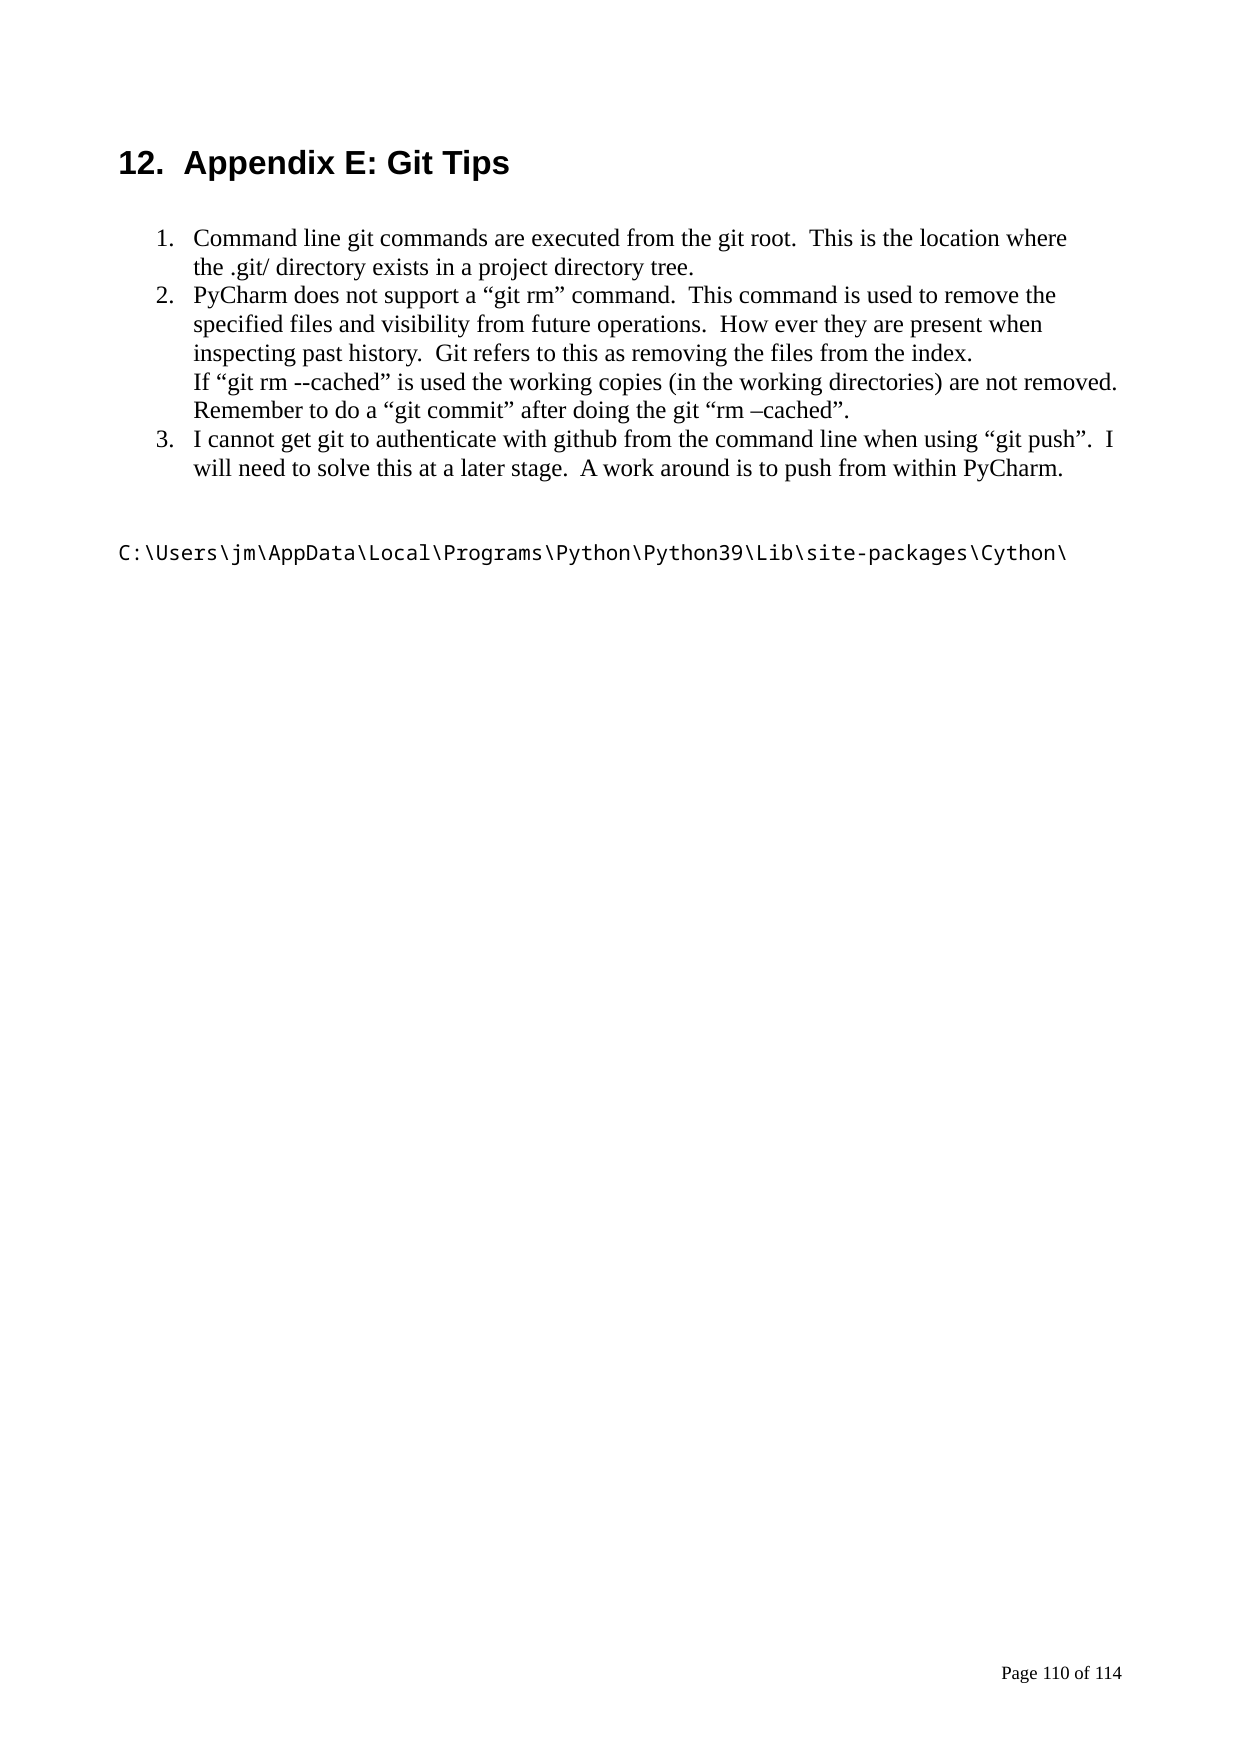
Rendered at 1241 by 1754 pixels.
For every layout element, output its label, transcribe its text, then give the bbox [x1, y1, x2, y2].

text C:\Users\jm\AppData\Local\Programs\Python\Python39\Lib\site-packages\Cython\ [118, 538, 1122, 567]
list I cannot get git to authenticate with github from the command line when using “git push”. I will need to solve this at a later stage. A work around is to push from within PyCharm. [156, 424, 1122, 482]
list Command line git commands are executed from the git root. This is the location where the .git/ directory exists in a project directory tree. [156, 223, 1122, 280]
list PyCharm does not support a “git rm” command. This command is used to remove the specified files and visibility from future operations. How ever they are present when inspecting past history. Git refers to this as removing the files from the index. If “git rm --cached” is used the working copies (in the working directories) are not removed. Remember to do a “git commit” after doing the git “rm –cached”. [156, 280, 1122, 424]
subtitle Appendix E: Git Tips [118, 143, 1122, 182]
